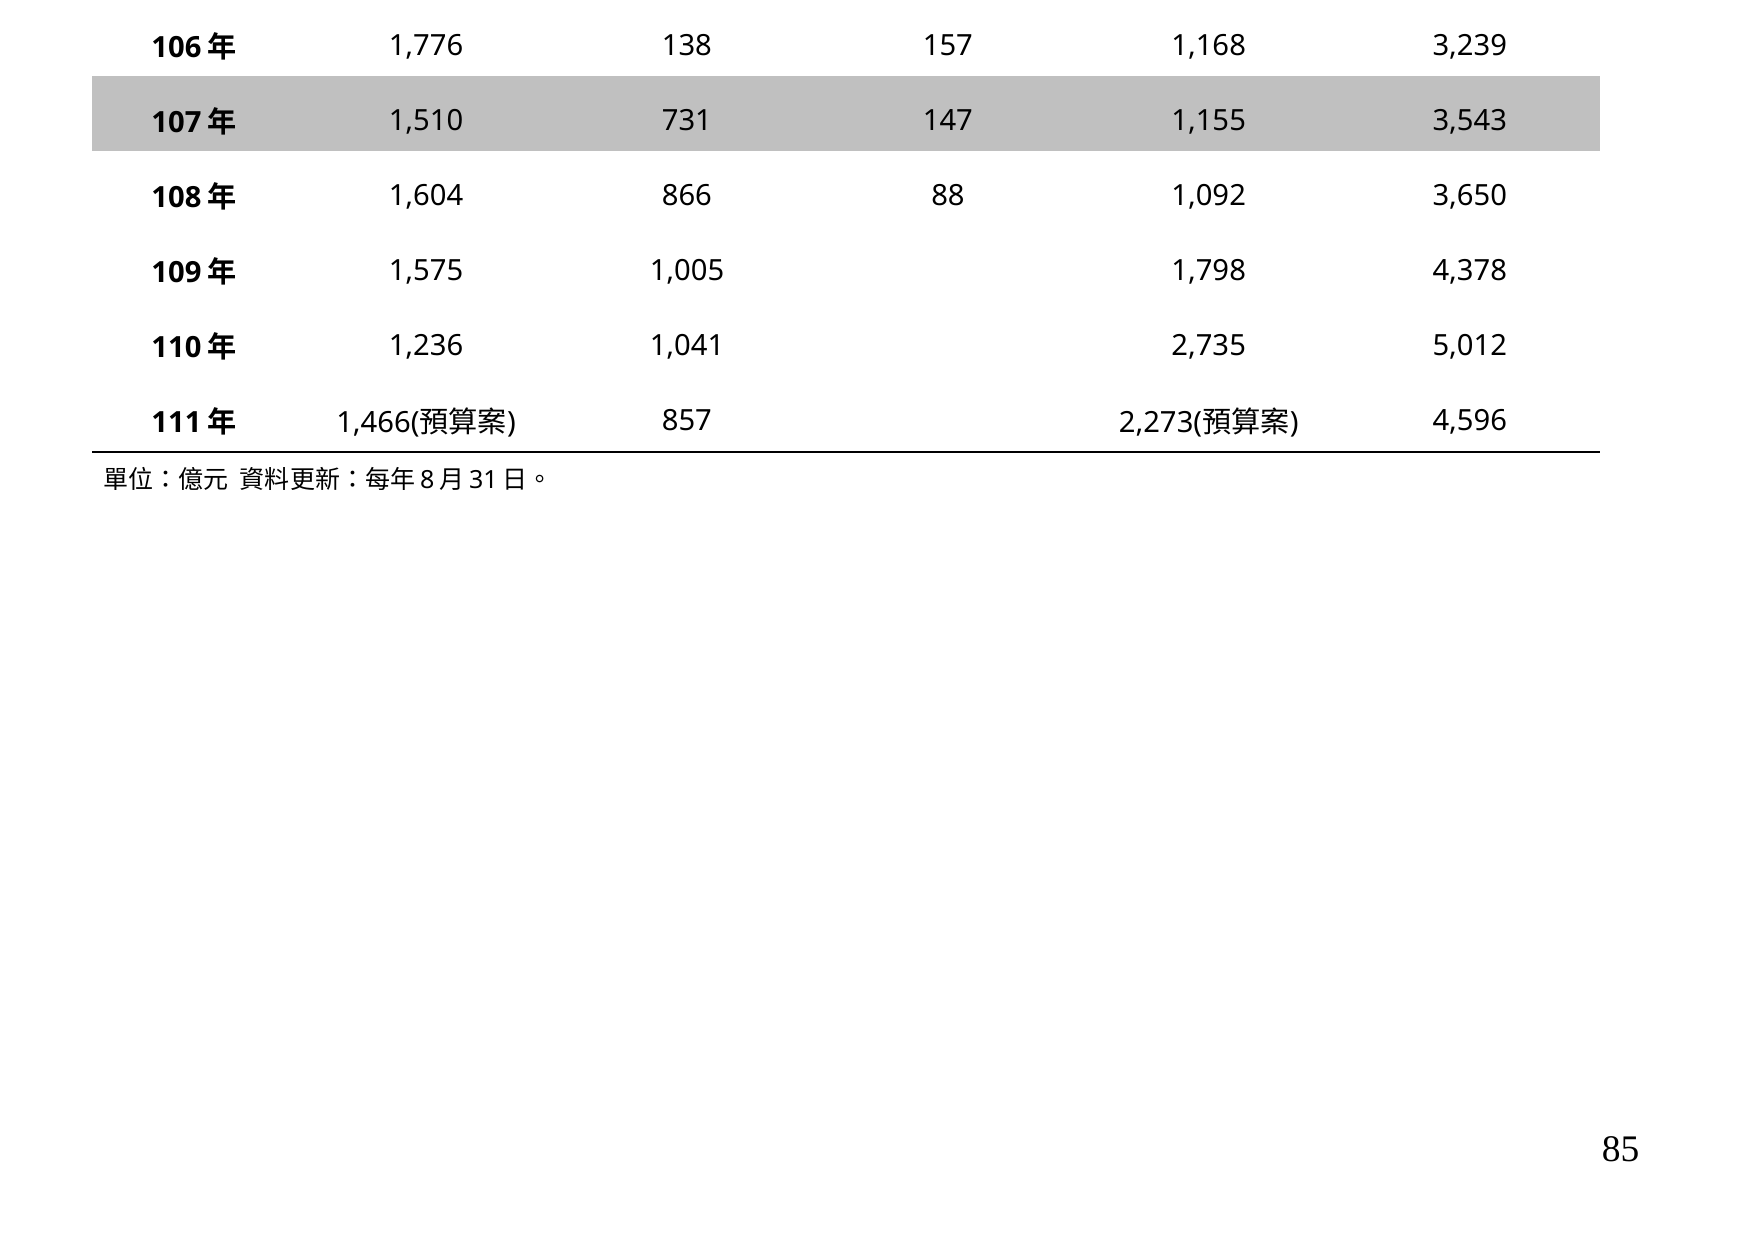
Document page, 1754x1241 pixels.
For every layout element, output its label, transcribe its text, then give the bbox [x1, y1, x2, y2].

text 單位：億元 資料更新：每年8月31日。 [103, 453, 1639, 490]
table_cell [817, 226, 1078, 451]
table_cell 1,005 1,041 857 [556, 226, 817, 451]
table_cell 106年 [92, 1, 295, 76]
table_cell 866 [556, 151, 817, 226]
table_cell 1,575 1,236 1,466(預算案) [295, 226, 556, 451]
table_cell 109年 110年 111年 [92, 226, 295, 451]
table_cell 138 [556, 1, 817, 76]
table_cell 107年 [92, 76, 295, 151]
table_cell 1,092 [1078, 151, 1339, 226]
table_cell 3,543 [1339, 76, 1600, 151]
table_cell 1,155 [1078, 76, 1339, 151]
table_cell 108年 [92, 151, 295, 226]
table_cell 1,604 [295, 151, 556, 226]
table_cell 1,776 [295, 1, 556, 76]
table_cell 731 [556, 76, 817, 151]
table_cell 1,168 [1078, 1, 1339, 76]
table_cell 88 [817, 151, 1078, 226]
table_cell 3,239 [1339, 1, 1600, 76]
table_cell 4,378 5,012 4,596 [1339, 226, 1600, 451]
table_cell 147 [817, 76, 1078, 151]
table_cell 1,798 2,735 2,273(預算案) [1078, 226, 1339, 451]
table_cell 3,650 [1339, 151, 1600, 226]
table_cell 1,510 [295, 76, 556, 151]
table_cell 157 [817, 1, 1078, 76]
